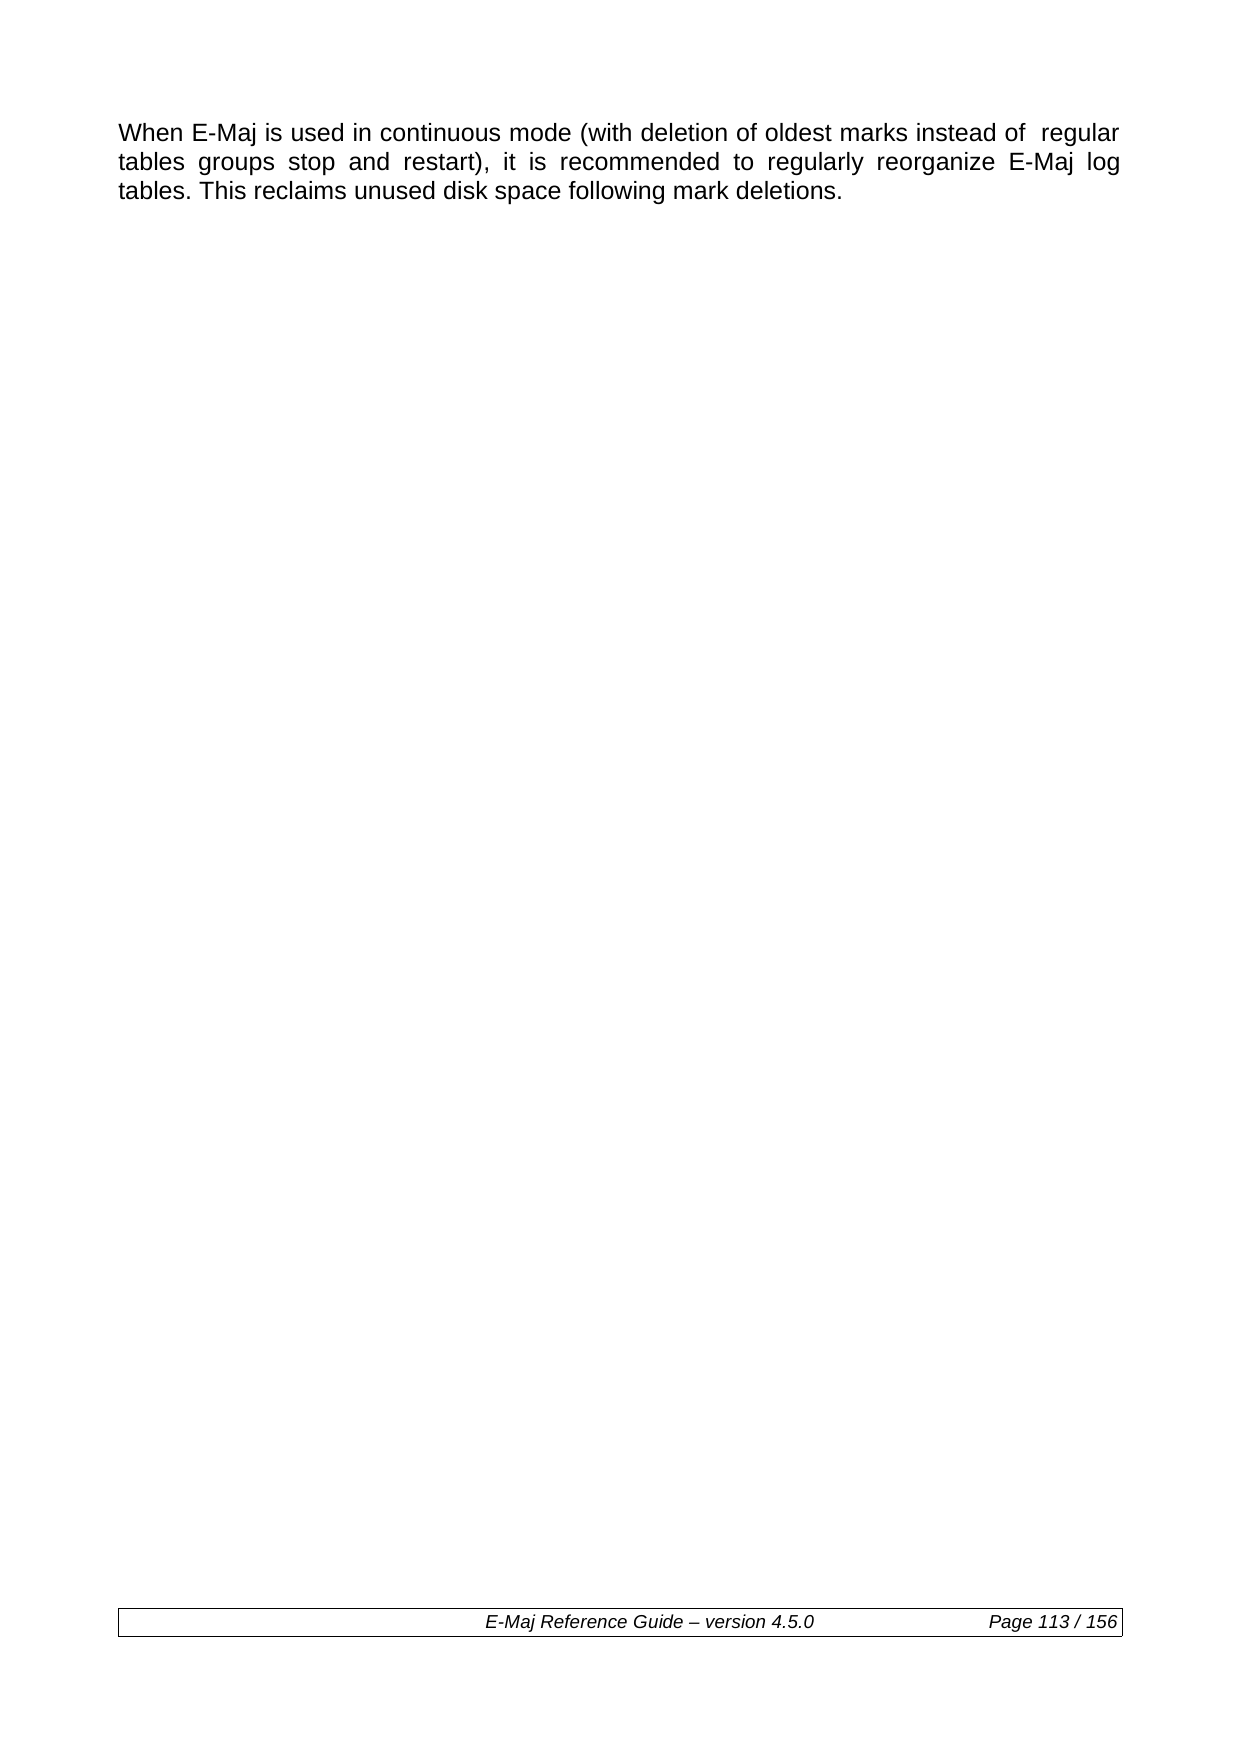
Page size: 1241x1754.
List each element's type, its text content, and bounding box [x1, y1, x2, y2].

text When E-Maj is used in continuous mode (with deletion of oldest marks instead of regular tables groups stop and restart), it is recommended to regularly reorganize E-Maj log tables. This reclaims unused disk space following mark deletions. [118, 118, 1122, 205]
